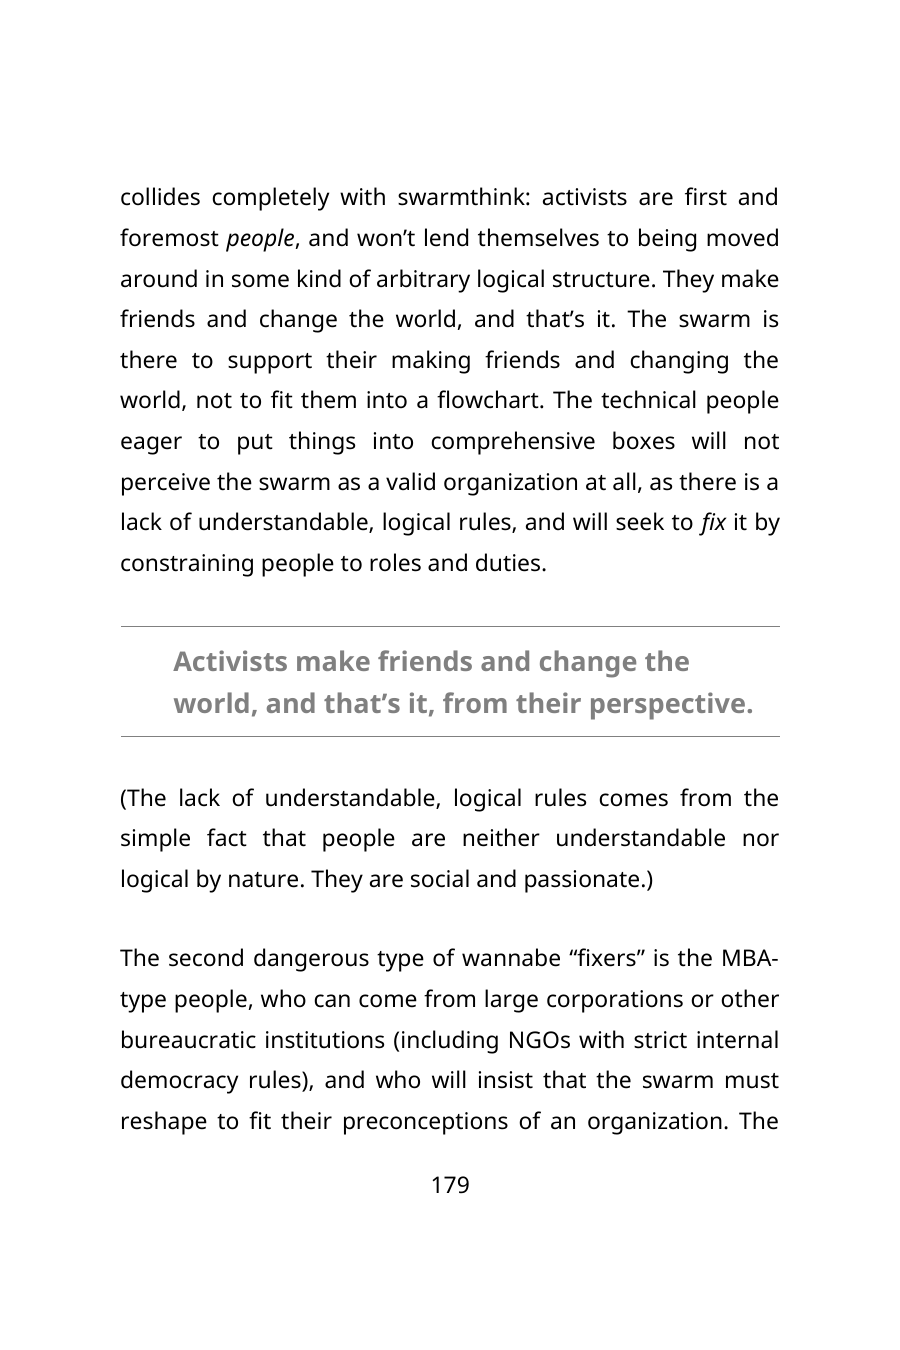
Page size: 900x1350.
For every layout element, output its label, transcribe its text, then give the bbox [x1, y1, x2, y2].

text Activists make friends and change the world, and that’s it, from their perspective. [121, 627, 780, 736]
text collides completely with swarmthink: activists are first and foremost people, and won’t lend themselves to being moved around in some kind of arbitrary logical structure. They make friends and change the world, and that’s it. The swarm is there to support their making friends and changing the world, not to fit them into a flowchart. The technical people eager to put things into comprehensive boxes will not perceive the swarm as a valid organization at all, as there is a lack of understandable, logical rules, and will seek to fix it by constraining people to roles and duties. [120, 181, 780, 578]
text (The lack of understandable, logical rules comes from the simple fact that people are neither understandable nor logical by nature. They are social and passionate.) [120, 781, 780, 894]
text The second dangerous type of wannabe “fixers” is the MBA-type people, who can come from large corporations or other bureaucratic institutions (including NGOs with strict internal democracy rules), and who will insist that the swarm must reshape to fit their preconceptions of an organization. The [120, 942, 780, 1136]
